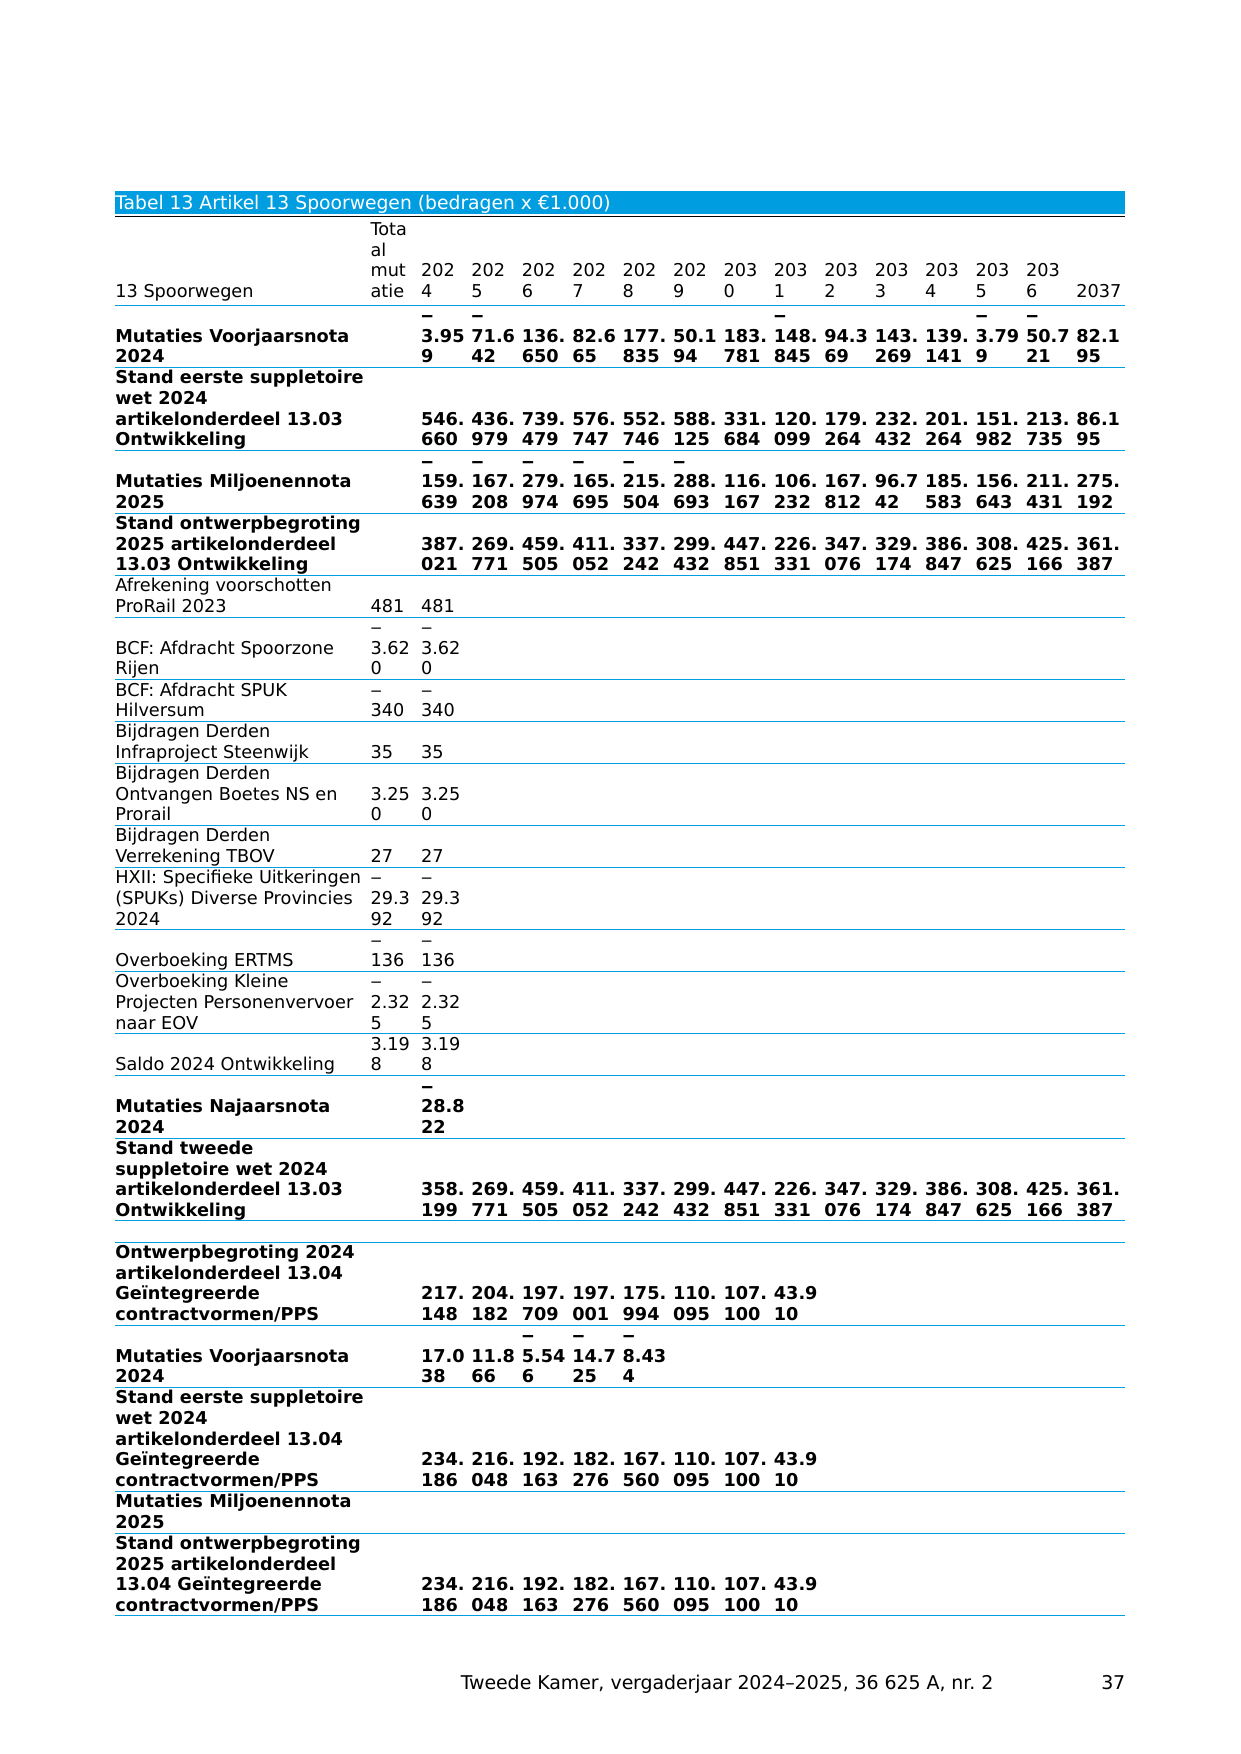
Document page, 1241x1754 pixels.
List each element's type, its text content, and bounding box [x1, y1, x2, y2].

table_cell 234.186 [418, 1388, 468, 1491]
table_cell [1073, 576, 1125, 617]
table_cell [973, 1326, 1023, 1387]
table_cell ‒ 159.639 [418, 451, 468, 512]
table_cell 94.369 [821, 306, 872, 367]
table_cell [821, 826, 872, 867]
table_cell [368, 1388, 418, 1491]
table_cell [468, 618, 519, 679]
table_cell [519, 1076, 569, 1137]
table_cell 337.242 [620, 514, 670, 575]
table_cell [922, 930, 972, 971]
table_cell [720, 868, 771, 929]
table_cell 179.264 [821, 368, 872, 450]
table_cell 106.232 [771, 451, 821, 512]
table_cell 329.174 [872, 514, 922, 575]
table_cell [468, 576, 519, 617]
table_cell Bijdragen Derden Ontvangen Boetes NS en Prorail [115, 764, 367, 825]
table_cell [922, 1221, 972, 1242]
table_cell [519, 1492, 569, 1532]
table_cell [771, 576, 821, 617]
table_cell [519, 868, 569, 929]
table_cell [771, 722, 821, 762]
table_cell 82.195 [1073, 306, 1125, 367]
table_cell [973, 826, 1023, 867]
table_cell [922, 722, 972, 762]
table_cell [569, 930, 619, 971]
table_cell ‒ 136 [418, 930, 468, 971]
table_cell [720, 1076, 771, 1137]
table_cell [1023, 1221, 1073, 1242]
table_cell [973, 1221, 1023, 1242]
table_cell 447.851 [720, 514, 771, 575]
table_cell 234.186 [418, 1534, 468, 1615]
table_cell [821, 1388, 872, 1491]
table_cell 107.100 [720, 1388, 771, 1491]
table_cell [368, 451, 418, 512]
table_cell [1073, 618, 1125, 679]
table_cell [620, 930, 670, 971]
table_cell [1023, 868, 1073, 929]
table_cell ‒ 50.721 [1023, 306, 1073, 367]
table_cell ‒ 148.845 [771, 306, 821, 367]
table_cell 167.560 [620, 1534, 670, 1615]
table_cell 43.910 [771, 1388, 821, 1491]
table_cell [771, 618, 821, 679]
table_cell [771, 868, 821, 929]
table_cell 299.432 [670, 514, 720, 575]
table_cell [1073, 1388, 1125, 1491]
table_cell [569, 1034, 619, 1075]
table_cell [973, 576, 1023, 617]
table_cell 197.001 [569, 1243, 619, 1324]
table_cell [771, 1326, 821, 1387]
table_cell 110.095 [670, 1243, 720, 1324]
table_cell [1023, 680, 1073, 721]
table_cell [821, 1076, 872, 1137]
table_cell Mutaties Voorjaarsnota 2024 [115, 306, 367, 367]
table_cell 361.387 [1073, 514, 1125, 575]
table_cell Stand eerste suppletoire wet 2024 artikelonderdeel 13.04 Geïntegreerde contractvormen/PPS [115, 1388, 367, 1491]
table_cell [670, 1034, 720, 1075]
table_cell 2030 [720, 217, 771, 304]
table_cell [1023, 1076, 1073, 1137]
table_cell 588.125 [670, 368, 720, 450]
table_cell 217.148 [418, 1243, 468, 1324]
table_cell [821, 722, 872, 762]
table_cell [922, 764, 972, 825]
table_cell 481 [418, 576, 468, 617]
table_cell [1073, 1221, 1125, 1242]
table_cell [468, 722, 519, 762]
table_cell Totaal mutatie [368, 217, 418, 304]
table_cell [468, 930, 519, 971]
table_cell [368, 1139, 418, 1220]
table_cell 183.781 [720, 306, 771, 367]
table_cell [1023, 972, 1073, 1033]
table_cell [872, 722, 922, 762]
table_cell 331.684 [720, 368, 771, 450]
table_cell [418, 1221, 468, 1242]
table_cell [720, 1492, 771, 1532]
table_cell [670, 680, 720, 721]
table_cell [872, 680, 922, 721]
table_cell [670, 764, 720, 825]
table_cell 299.432 [670, 1139, 720, 1220]
table_cell [872, 1221, 922, 1242]
table_cell 167.560 [620, 1388, 670, 1491]
table_cell Stand tweede suppletoire wet 2024 artikelonderdeel 13.03 Ontwikkeling [115, 1139, 367, 1220]
table_cell [1073, 972, 1125, 1033]
table_cell [670, 972, 720, 1033]
table_cell 3.198 [368, 1034, 418, 1075]
table_cell [771, 972, 821, 1033]
table_cell ‒ 136 [368, 930, 418, 971]
table_cell [1073, 764, 1125, 825]
table_cell [620, 1076, 670, 1137]
table_cell 167.812 [821, 451, 872, 512]
table_cell ‒ 3.799 [973, 306, 1023, 367]
table_cell 151.982 [973, 368, 1023, 450]
table_cell ‒ 167.208 [468, 451, 519, 512]
table_cell [368, 514, 418, 575]
table_cell 2034 [922, 217, 972, 304]
table_cell [821, 868, 872, 929]
table_cell [922, 1326, 972, 1387]
table_cell 201.264 [922, 368, 972, 450]
table_cell [922, 1388, 972, 1491]
table_cell [1023, 826, 1073, 867]
table_cell 3.198 [418, 1034, 468, 1075]
table_cell [468, 764, 519, 825]
table_cell [670, 1492, 720, 1532]
table_cell [973, 972, 1023, 1033]
table_cell [519, 1221, 569, 1242]
table_cell 27 [418, 826, 468, 867]
table_cell 411.052 [569, 514, 619, 575]
table_cell [368, 1492, 418, 1532]
table_cell 143.269 [872, 306, 922, 367]
table_cell ‒ 3.959 [418, 306, 468, 367]
table_cell Mutaties Miljoenennota 2025 [115, 451, 367, 512]
table_cell Mutaties Najaarsnota 2024 [115, 1076, 367, 1137]
table_cell [973, 1534, 1023, 1615]
table_cell [1073, 1326, 1125, 1387]
table_cell [620, 618, 670, 679]
table_cell [1023, 930, 1073, 971]
table_cell [670, 1221, 720, 1242]
table_cell [821, 1534, 872, 1615]
table_cell HXII: Specifieke Uitkeringen (SPUKs) Diverse Provincies 2024 [115, 868, 367, 929]
table_cell [720, 1034, 771, 1075]
table_cell [620, 1492, 670, 1532]
table_cell 27 [368, 826, 418, 867]
table_cell [569, 1076, 619, 1137]
table_cell [720, 1326, 771, 1387]
table_cell [720, 680, 771, 721]
table_cell [368, 1221, 418, 1242]
table_cell [922, 826, 972, 867]
table_cell [872, 930, 922, 971]
table_cell 43.910 [771, 1534, 821, 1615]
table_cell Mutaties Miljoenennota 2025 [115, 1492, 367, 1532]
table_cell 308.625 [973, 514, 1023, 575]
table_cell 216.048 [468, 1388, 519, 1491]
table_cell [973, 868, 1023, 929]
table_cell [468, 826, 519, 867]
table_cell 177.835 [620, 306, 670, 367]
table_cell [1073, 722, 1125, 762]
table_cell [872, 576, 922, 617]
table_cell 2025 [468, 217, 519, 304]
table_cell [1073, 680, 1125, 721]
table_cell 204.182 [468, 1243, 519, 1324]
table_cell [569, 868, 619, 929]
table_cell 481 [368, 576, 418, 617]
table_cell [468, 972, 519, 1033]
table_cell [1023, 1534, 1073, 1615]
table_cell 185.583 [922, 451, 972, 512]
table_cell [620, 722, 670, 762]
table_cell [670, 868, 720, 929]
table_cell [720, 1221, 771, 1242]
table_cell [569, 576, 619, 617]
table_cell 82.665 [569, 306, 619, 367]
table_cell [821, 1243, 872, 1324]
table_cell [620, 764, 670, 825]
table_cell [1023, 1034, 1073, 1075]
table_cell [922, 576, 972, 617]
table_cell [620, 1034, 670, 1075]
table_cell 386.847 [922, 514, 972, 575]
table_cell [368, 306, 418, 367]
table_cell [1073, 868, 1125, 929]
table_cell 337.242 [620, 1139, 670, 1220]
table_cell Stand ontwerpbegroting 2025 artikelonderdeel 13.03 Ontwikkeling [115, 514, 367, 575]
table_cell ‒ 3.620 [418, 618, 468, 679]
table_cell [620, 972, 670, 1033]
table_cell 35 [418, 722, 468, 762]
table_cell [872, 826, 922, 867]
table_cell [620, 826, 670, 867]
table_cell [569, 618, 619, 679]
table_cell [872, 618, 922, 679]
table_cell 361.387 [1073, 1139, 1125, 1220]
table_cell [519, 1034, 569, 1075]
table_cell [973, 1076, 1023, 1137]
table_cell [468, 1076, 519, 1137]
table_cell [519, 680, 569, 721]
table_cell 136.650 [519, 306, 569, 367]
table_cell [821, 972, 872, 1033]
table_cell [973, 680, 1023, 721]
table_cell [922, 618, 972, 679]
table_cell 43.910 [771, 1243, 821, 1324]
table_cell ‒ 14.725 [569, 1326, 619, 1387]
table_cell 739.479 [519, 368, 569, 450]
table_cell 269.771 [468, 514, 519, 575]
table_cell [519, 826, 569, 867]
table_cell [973, 1034, 1023, 1075]
table_cell 139.141 [922, 306, 972, 367]
table_cell [872, 1076, 922, 1137]
table_cell 197.709 [519, 1243, 569, 1324]
table_cell [1023, 722, 1073, 762]
table_cell [519, 764, 569, 825]
table_cell Overboeking ERTMS [115, 930, 367, 971]
table_cell [670, 722, 720, 762]
table_cell [973, 1492, 1023, 1532]
table_cell [821, 1492, 872, 1532]
table_cell [368, 1326, 418, 1387]
table_cell [368, 1534, 418, 1615]
table_cell [620, 680, 670, 721]
table_cell ‒ 288.693 [670, 451, 720, 512]
table_cell 2028 [620, 217, 670, 304]
table_cell 2037 [1073, 217, 1125, 304]
table_cell ‒ 2.325 [418, 972, 468, 1033]
table_cell [1073, 1534, 1125, 1615]
table_cell 120.099 [771, 368, 821, 450]
table_cell [1073, 1492, 1125, 1532]
table_cell [519, 722, 569, 762]
table_cell 175.994 [620, 1243, 670, 1324]
table_cell [922, 680, 972, 721]
table_cell ‒ 2.325 [368, 972, 418, 1033]
table_cell [872, 972, 922, 1033]
table_cell 2031 [771, 217, 821, 304]
table_cell [771, 680, 821, 721]
table_cell [720, 764, 771, 825]
table_cell [973, 1388, 1023, 1491]
table_cell [771, 1492, 821, 1532]
table_cell [569, 722, 619, 762]
table_cell [519, 618, 569, 679]
table_cell [1023, 1388, 1073, 1491]
table_cell BCF: Afdracht SPUK Hilversum [115, 680, 367, 721]
table_cell 425.166 [1023, 1139, 1073, 1220]
table_cell 107.100 [720, 1243, 771, 1324]
table_cell [519, 972, 569, 1033]
table_cell [922, 1076, 972, 1137]
table_cell [771, 1034, 821, 1075]
table_cell 552.746 [620, 368, 670, 450]
table_cell [670, 1326, 720, 1387]
table_cell 387.021 [418, 514, 468, 575]
table_cell ‒ 340 [418, 680, 468, 721]
table_cell ‒ 279.974 [519, 451, 569, 512]
table_cell [569, 1492, 619, 1532]
table_cell 2026 [519, 217, 569, 304]
table_cell [569, 826, 619, 867]
table_cell 269.771 [468, 1139, 519, 1220]
table_cell [670, 618, 720, 679]
table_cell [872, 1034, 922, 1075]
table_cell Mutaties Voorjaarsnota 2024 [115, 1326, 367, 1387]
table_cell [771, 764, 821, 825]
table_cell [1023, 1326, 1073, 1387]
table_cell [821, 1034, 872, 1075]
table_cell 232.432 [872, 368, 922, 450]
table_cell 182.276 [569, 1534, 619, 1615]
table_cell 425.166 [1023, 514, 1073, 575]
table_cell [771, 826, 821, 867]
table_cell [569, 764, 619, 825]
table_cell [872, 764, 922, 825]
table_cell 192.163 [519, 1388, 569, 1491]
table_cell [973, 764, 1023, 825]
table_cell 411.052 [569, 1139, 619, 1220]
table_cell ‒ 5.546 [519, 1326, 569, 1387]
table_cell 116.167 [720, 451, 771, 512]
table_cell [468, 868, 519, 929]
table_cell 86.195 [1073, 368, 1125, 450]
table_cell [973, 722, 1023, 762]
table_cell ‒ 71.642 [468, 306, 519, 367]
table_cell [771, 1076, 821, 1137]
table_cell 2029 [670, 217, 720, 304]
table_cell [872, 1388, 922, 1491]
table_cell [368, 1243, 418, 1324]
table_cell 347.076 [821, 1139, 872, 1220]
table_cell [1023, 764, 1073, 825]
table_cell Bijdragen Derden Verrekening TBOV [115, 826, 367, 867]
table_cell 107.100 [720, 1534, 771, 1615]
table_cell [468, 1221, 519, 1242]
table_cell 3.250 [368, 764, 418, 825]
table_cell [821, 680, 872, 721]
table_cell 50.194 [670, 306, 720, 367]
table_cell 447.851 [720, 1139, 771, 1220]
table_cell 275.192 [1073, 451, 1125, 512]
table_cell 546.660 [418, 368, 468, 450]
table_cell [720, 972, 771, 1033]
table_cell [922, 1492, 972, 1532]
table_cell [922, 1534, 972, 1615]
table_cell 459.505 [519, 514, 569, 575]
table_cell [670, 576, 720, 617]
table_cell 110.095 [670, 1388, 720, 1491]
table_cell 11.866 [468, 1326, 519, 1387]
table_cell [569, 972, 619, 1033]
table_cell [670, 930, 720, 971]
table_cell 213.735 [1023, 368, 1073, 450]
table_cell [569, 680, 619, 721]
table_cell Overboeking Kleine Projecten Personenvervoer naar EOV [115, 972, 367, 1033]
table_cell [1073, 1076, 1125, 1137]
table_cell 96.742 [872, 451, 922, 512]
table_cell [720, 618, 771, 679]
table_cell 211.431 [1023, 451, 1073, 512]
table_cell [821, 930, 872, 971]
table_cell 2035 [973, 217, 1023, 304]
table_cell 576.747 [569, 368, 619, 450]
table_cell [620, 1221, 670, 1242]
table_cell [872, 868, 922, 929]
table_cell [771, 1221, 821, 1242]
table_cell 226.331 [771, 514, 821, 575]
table_cell 216.048 [468, 1534, 519, 1615]
table_cell 358.199 [418, 1139, 468, 1220]
table_cell 308.625 [973, 1139, 1023, 1220]
table_cell Saldo 2024 Ontwikkeling [115, 1034, 367, 1075]
table_cell [1073, 1034, 1125, 1075]
table_cell [922, 868, 972, 929]
table_cell [872, 1534, 922, 1615]
table_cell [821, 576, 872, 617]
table_cell [1073, 826, 1125, 867]
table_cell 110.095 [670, 1534, 720, 1615]
table_cell 182.276 [569, 1388, 619, 1491]
table_cell 2024 [418, 217, 468, 304]
table_cell [720, 930, 771, 971]
table_cell ‒ 28.822 [418, 1076, 468, 1137]
table_cell 2036 [1023, 217, 1073, 304]
table_cell Afrekening voorschotten ProRail 2023 [115, 576, 367, 617]
table_cell ‒ 165.695 [569, 451, 619, 512]
table_cell [1023, 576, 1073, 617]
table_cell [368, 1076, 418, 1137]
table_cell ‒ 29.392 [418, 868, 468, 929]
table_cell [821, 1326, 872, 1387]
table_cell 156.643 [973, 451, 1023, 512]
table_cell [821, 764, 872, 825]
table_cell [620, 576, 670, 617]
table_cell [1073, 930, 1125, 971]
table_cell 13 Spoorwegen [115, 217, 367, 304]
table_cell [922, 1034, 972, 1075]
table_cell 459.505 [519, 1139, 569, 1220]
table_cell [720, 826, 771, 867]
table_cell Bijdragen Derden Infraproject Steenwijk [115, 722, 367, 762]
table_cell [720, 576, 771, 617]
table_cell 192.163 [519, 1534, 569, 1615]
table_cell [872, 1243, 922, 1324]
table_cell 2033 [872, 217, 922, 304]
table_cell [368, 368, 418, 450]
table_cell Stand ontwerpbegroting 2025 artikelonderdeel 13.04 Geïntegreerde contractvormen/PPS [115, 1534, 367, 1615]
table_cell [1023, 618, 1073, 679]
table_cell [1023, 1492, 1073, 1532]
table_cell Ontwerpbegroting 2024 artikelonderdeel 13.04 Geïntegreerde contractvormen/PPS [115, 1243, 367, 1324]
table_cell [620, 868, 670, 929]
table_cell [468, 1492, 519, 1532]
table_cell [922, 1243, 972, 1324]
table_cell [720, 722, 771, 762]
table_cell ‒ 215.504 [620, 451, 670, 512]
table_cell [973, 618, 1023, 679]
table_cell [569, 1221, 619, 1242]
table_cell 329.174 [872, 1139, 922, 1220]
table_cell [1023, 1243, 1073, 1324]
table_cell [468, 680, 519, 721]
table_cell [1073, 1243, 1125, 1324]
table_cell Stand eerste suppletoire wet 2024 artikelonderdeel 13.03 Ontwikkeling [115, 368, 367, 450]
table_cell [872, 1492, 922, 1532]
table_cell [519, 576, 569, 617]
table_cell [670, 826, 720, 867]
table_cell 226.331 [771, 1139, 821, 1220]
table_cell [418, 1492, 468, 1532]
table_cell ‒ 340 [368, 680, 418, 721]
table_cell ‒ 3.620 [368, 618, 418, 679]
table_cell [821, 618, 872, 679]
table_cell 17.038 [418, 1326, 468, 1387]
table_cell [115, 1221, 367, 1242]
table_cell [468, 1034, 519, 1075]
table_cell 2032 [821, 217, 872, 304]
table_cell [922, 972, 972, 1033]
table_cell 35 [368, 722, 418, 762]
table_cell 386.847 [922, 1139, 972, 1220]
table_cell [670, 1076, 720, 1137]
table_cell [973, 930, 1023, 971]
table_cell [821, 1221, 872, 1242]
table_cell BCF: Afdracht Spoorzone Rijen [115, 618, 367, 679]
table_cell 2027 [569, 217, 619, 304]
table_cell [973, 1243, 1023, 1324]
table_cell 436.979 [468, 368, 519, 450]
table_cell [519, 930, 569, 971]
table_cell 347.076 [821, 514, 872, 575]
table_cell ‒ 8.434 [620, 1326, 670, 1387]
table_cell [872, 1326, 922, 1387]
table_cell [771, 930, 821, 971]
table_cell ‒ 29.392 [368, 868, 418, 929]
table_cell 3.250 [418, 764, 468, 825]
